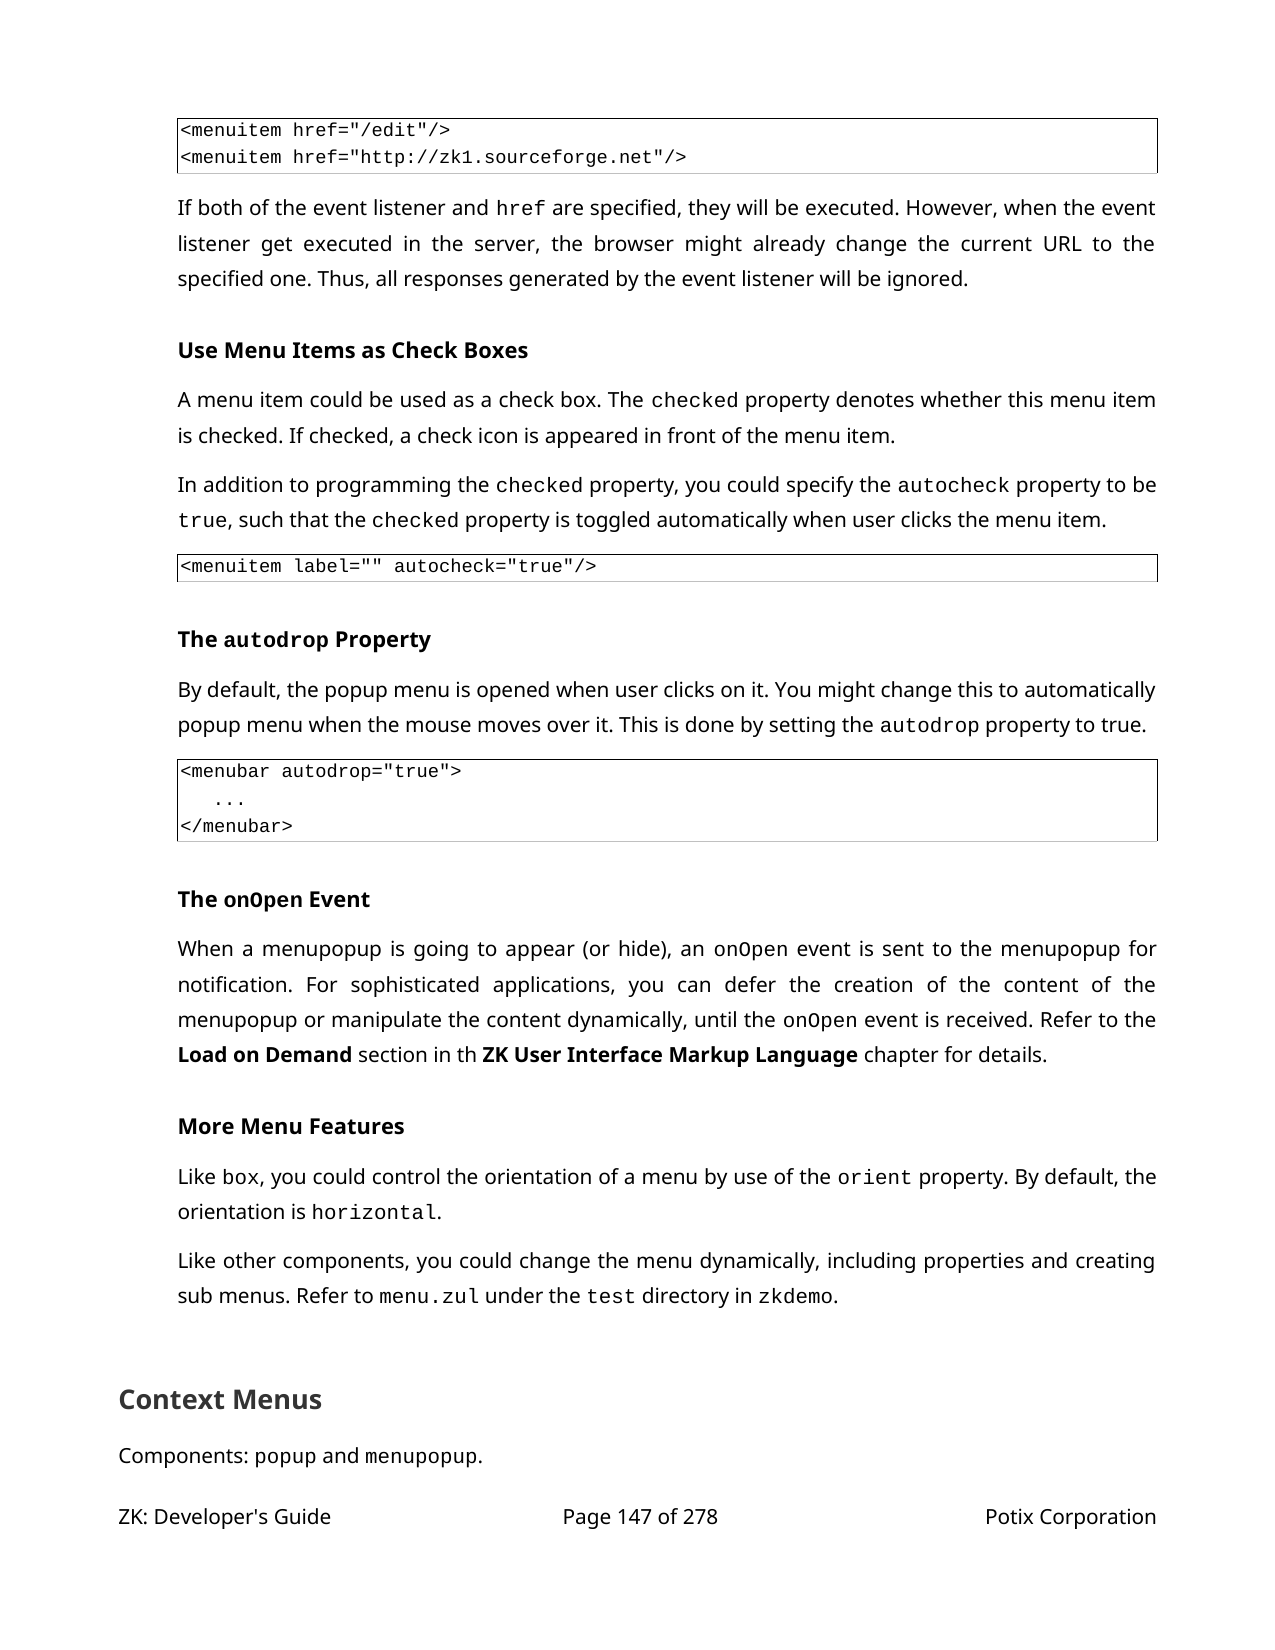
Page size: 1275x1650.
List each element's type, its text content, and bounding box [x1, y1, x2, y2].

text <menuitem href="http://zk1.sourceforge.net"/> [178, 145, 1157, 173]
text A menu item could be used as a check box. The checked property denotes whether this menu item is checked. If checked, a check icon is appeared in front of the menu item. [177, 385, 1157, 449]
text </menubar> [178, 814, 1157, 841]
text <menuitem label="" autocheck="true"/> [178, 555, 1157, 581]
subtitle Use Menu Items as Check Boxes [177, 335, 1157, 365]
text Like box, you could control the orientation of a menu by use of the orient property. By default, the orientation is horizontal. [177, 1162, 1157, 1226]
subtitle Context Menus [118, 1381, 1157, 1418]
text Components: popup and menupopup. [118, 1441, 1157, 1470]
subtitle More Menu Features [177, 1111, 1157, 1141]
text <menuitem href="/edit"/> [178, 119, 1157, 142]
subtitle The autodrop Property [177, 624, 1157, 654]
text In addition to programming the checked property, you could specify the autocheck property to be true, such that the checked property is toggled automatically when user clicks the menu item. [177, 470, 1157, 534]
text Like other components, you could change the menu dynamically, including properties and creating sub menus. Refer to menu.zul under the test directory in zkdemo. [177, 1246, 1157, 1310]
text If both of the event listener and href are specified, they will be executed. However, when the event listener get executed in the server, the browser might already change the current URL to the specified one. Thus, all responses generated by the event listener will be ignored. [177, 193, 1157, 292]
text When a menupopup is going to appear (or hide), an onOpen event is sent to the menupopup for notification. For sophisticated applications, you can defer the creation of the content of the menupopup or manipulate the content dynamically, until the onOpen event is received. Refer to the Load on Demand section in th ZK User Interface Markup Language chapter for details. [177, 934, 1157, 1069]
text By default, the popup menu is opened when user clicks on it. You might change this to automatically popup menu when the mouse moves over it. This is done by setting the autodrop property to true. [177, 675, 1157, 739]
text <menubar autodrop="true"> [178, 760, 1157, 783]
text ... [178, 786, 1157, 811]
subtitle The onOpen Event [177, 883, 1157, 913]
